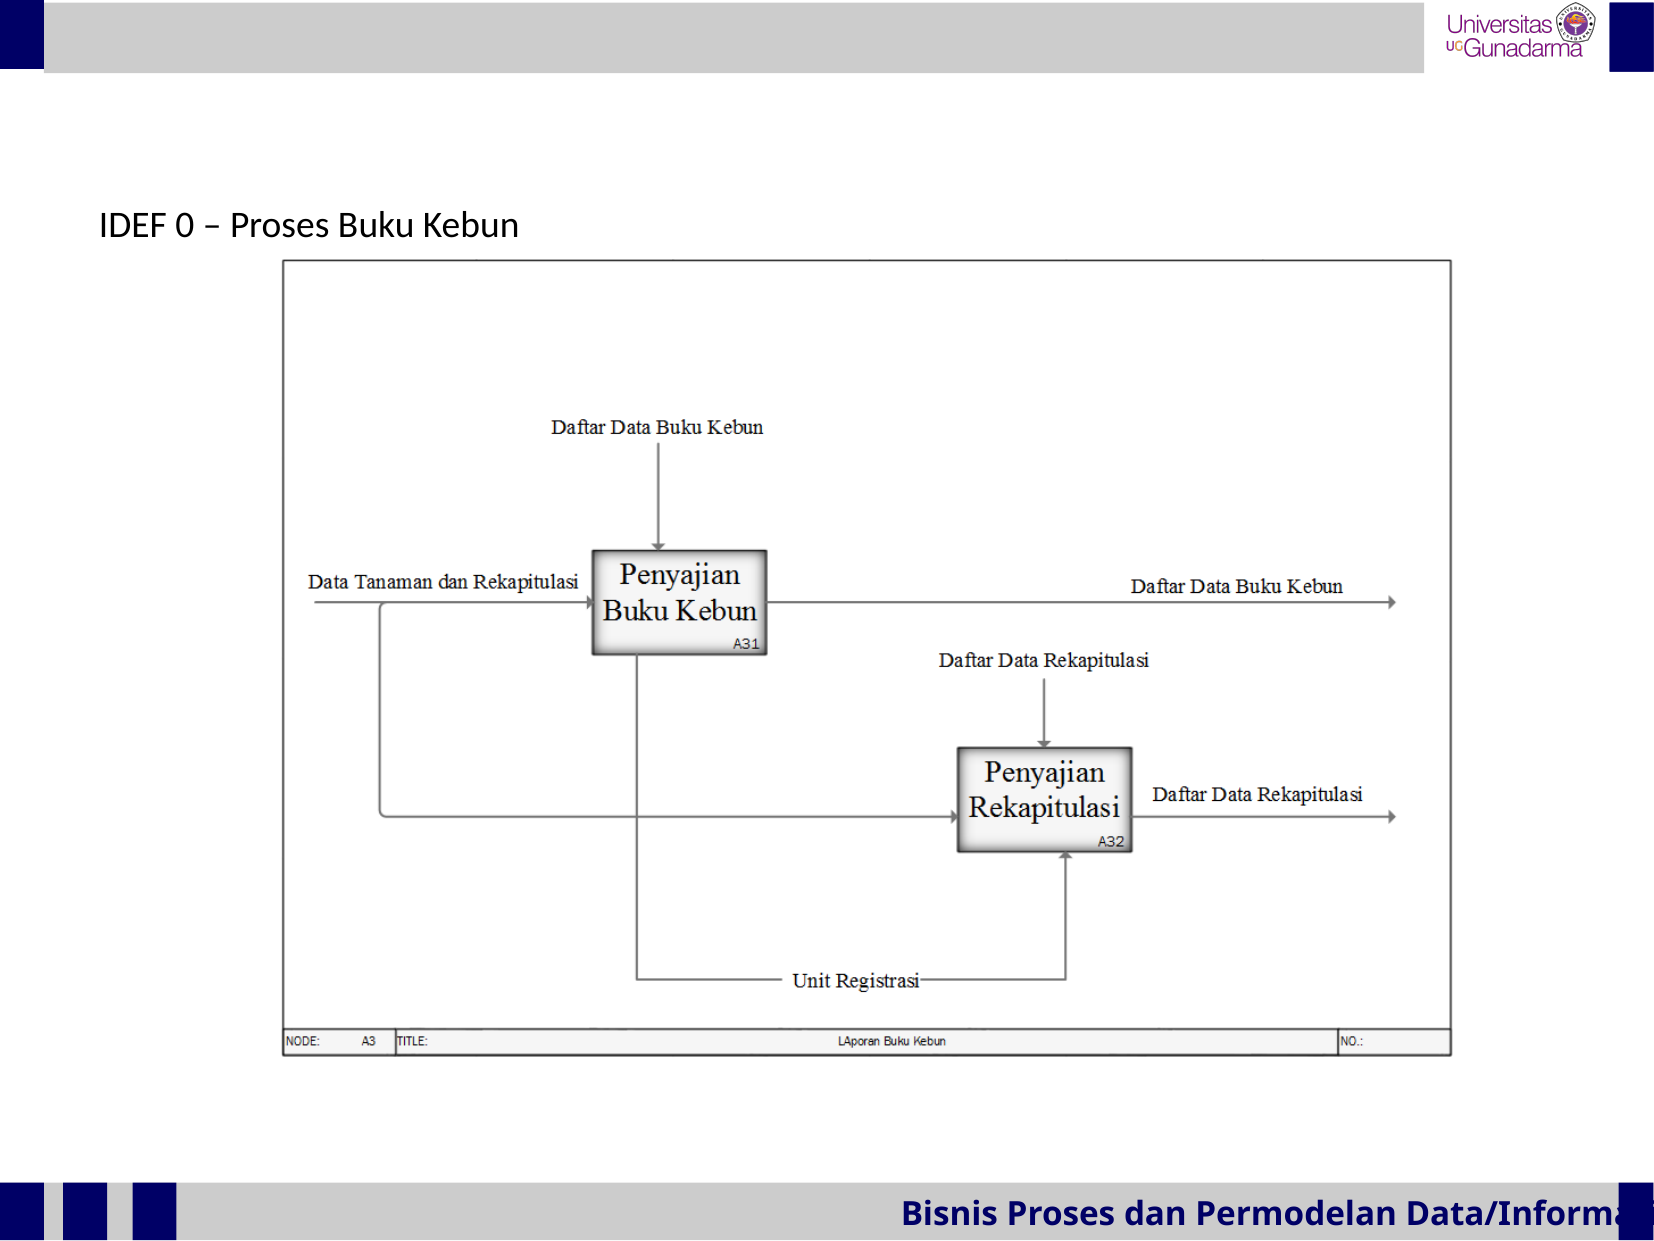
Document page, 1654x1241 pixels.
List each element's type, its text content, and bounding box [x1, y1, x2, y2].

picture [1437, 2, 1610, 62]
text_box IDEF 0 – Proses Buku Kebun [84, 192, 536, 253]
picture [279, 259, 1453, 1058]
